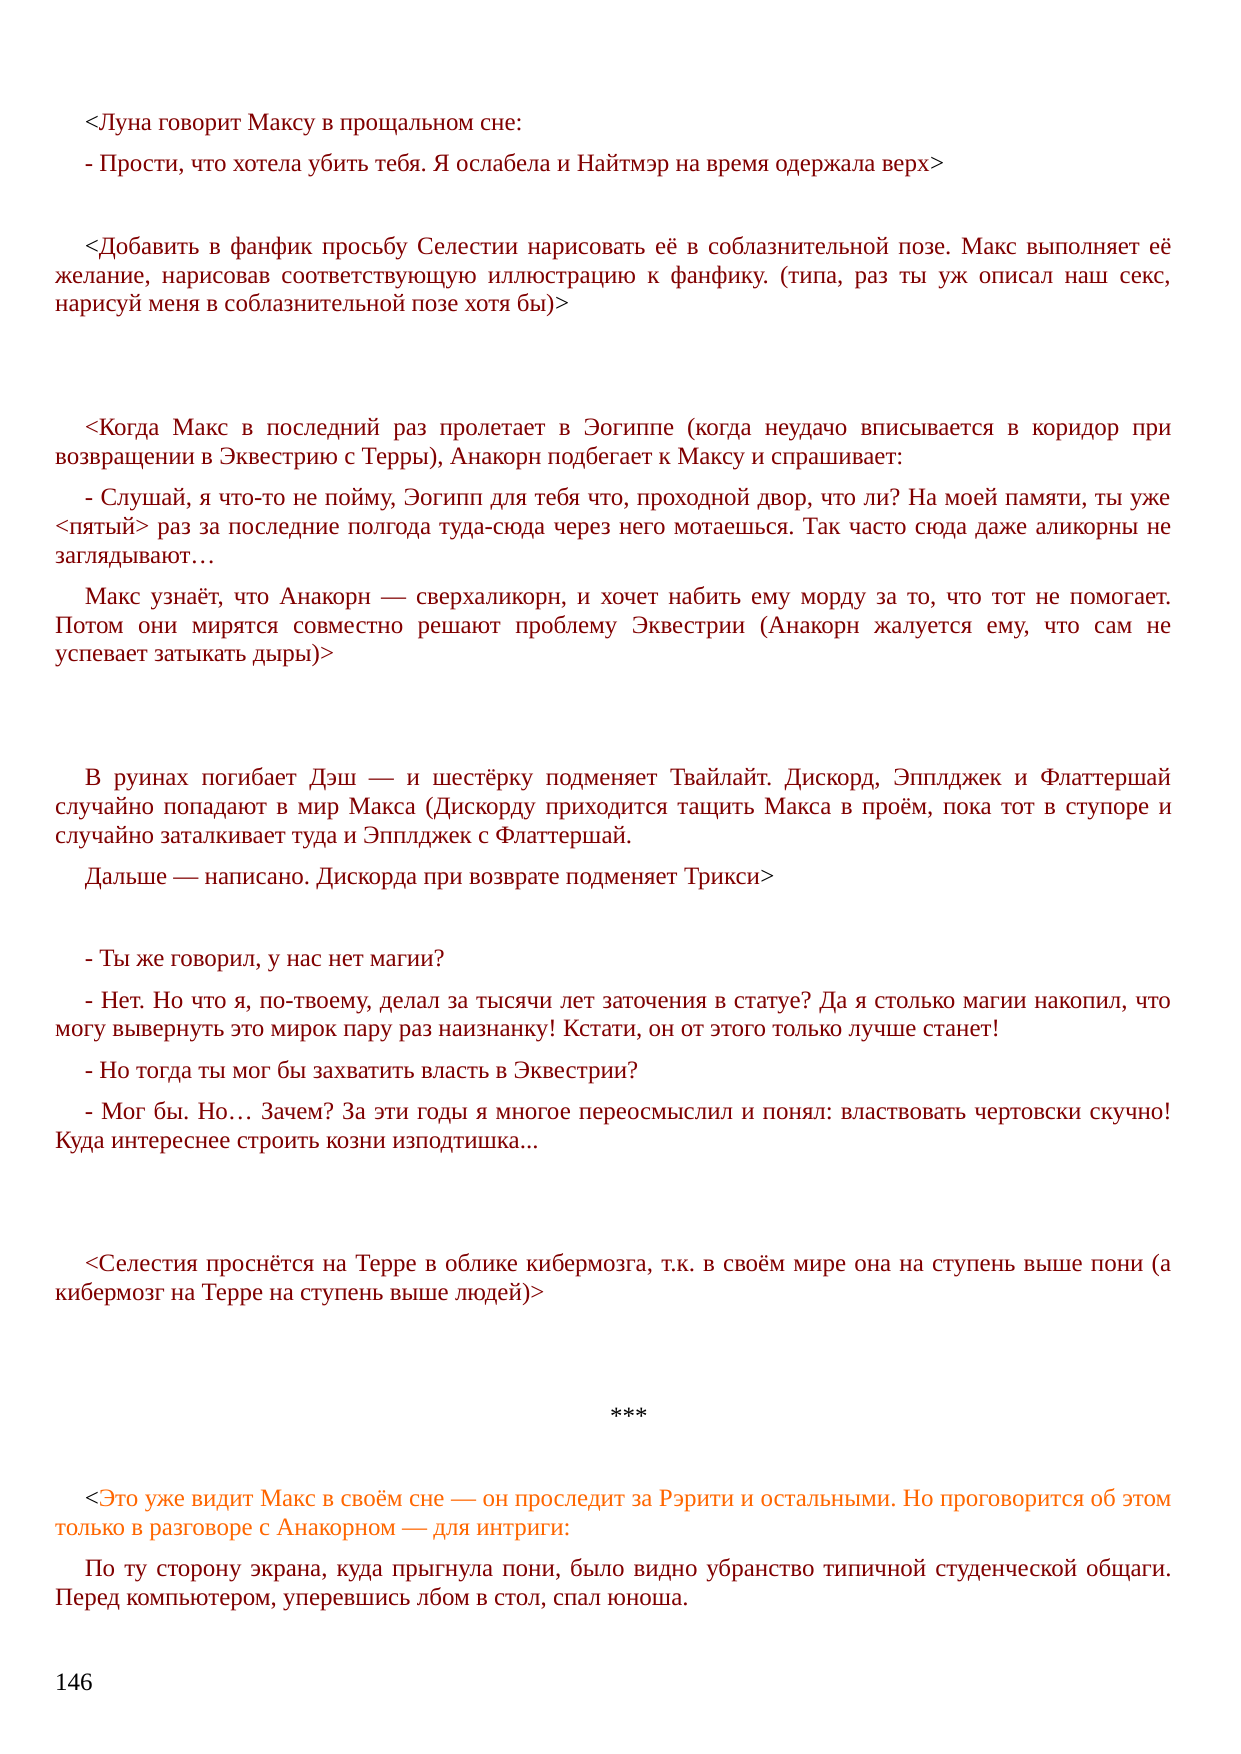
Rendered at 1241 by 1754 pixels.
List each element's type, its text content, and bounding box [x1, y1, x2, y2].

text - Ты же говорил, у нас нет магии? [55, 943, 1173, 972]
text <Селестия проснётся на Терре в облике кибермозга, т.к. в своём мире она на ступень выше пони (а кибермозг на Терре на ступень выше людей)> [55, 1248, 1173, 1306]
text - Мог бы. Но… Зачем? За эти годы я многое переосмыслил и понял: властвовать чертовски скучно! Куда интереснее строить козни изподтишка... [55, 1096, 1173, 1153]
text - Но тогда ты мог бы захватить власть в Эквестрии? [55, 1055, 1173, 1083]
text - Слушай, я что-то не пойму, Эогипп для тебя что, проходной двор, что ли? На моей памяти, ты уже <пятый> раз за последние полгода туда-сюда через него мотаешься. Так часто сюда даже аликорны не заглядывают… [55, 482, 1173, 568]
text <Это уже видит Макс в своём сне — он проследит за Рэрити и остальными. Но проговорится об этом только в разговоре с Анакорном — для интриги: [55, 1483, 1173, 1541]
text В руинах погибает Дэш — и шестёрку подменяет Твайлайт. Дискорд, Эпплджек и Флаттершай случайно попадают в мир Макса (Дискорду приходится тащить Макса в проём, пока тот в ступоре и случайно заталкивает туда и Эпплджек с Флаттершай. [55, 762, 1173, 848]
text *** [55, 1401, 1173, 1430]
text - Нет. Но что я, по-твоему, делал за тысячи лет заточения в статуе? Да я столько магии накопил, что могу вывернуть это мирок пару раз наизнанку! Кстати, он от этого только лучше станет! [55, 985, 1173, 1042]
text - Прости, что хотела убить тебя. Я ослабела и Найтмэр на время одержала верх> [55, 148, 1173, 177]
text <Добавить в фанфик просьбу Селестии нарисовать её в соблазнительной позе. Макс выполняет её желание, нарисовав соответствующую иллюстрацию к фанфику. (типа, раз ты уж описал наш секс, нарисуй меня в соблазнительной позе хотя бы)> [55, 231, 1173, 317]
text <Луна говорит Максу в прощальном сне: [55, 107, 1173, 136]
text <Когда Макс в последний раз пролетает в Эогиппе (когда неудачо вписывается в коридор при возвращении в Эквестрию с Терры), Анакорн подбегает к Максу и спрашивает: [55, 412, 1173, 470]
text Дальше — написано. Дискорда при возврате подменяет Трикси> [55, 861, 1173, 890]
text По ту сторону экрана, куда прыгнула пони, было видно убранство типичной студенческой общаги. Перед компьютером, уперевшись лбом в стол, спал юноша. [55, 1553, 1173, 1611]
text Макс узнаёт, что Анакорн — сверхаликорн, и хочет набить ему морду за то, что тот не помогает. Потом они мирятся совместно решают проблему Эквестрии (Анакорн жалуется ему, что сам не успевает затыкать дыры)> [55, 581, 1173, 667]
